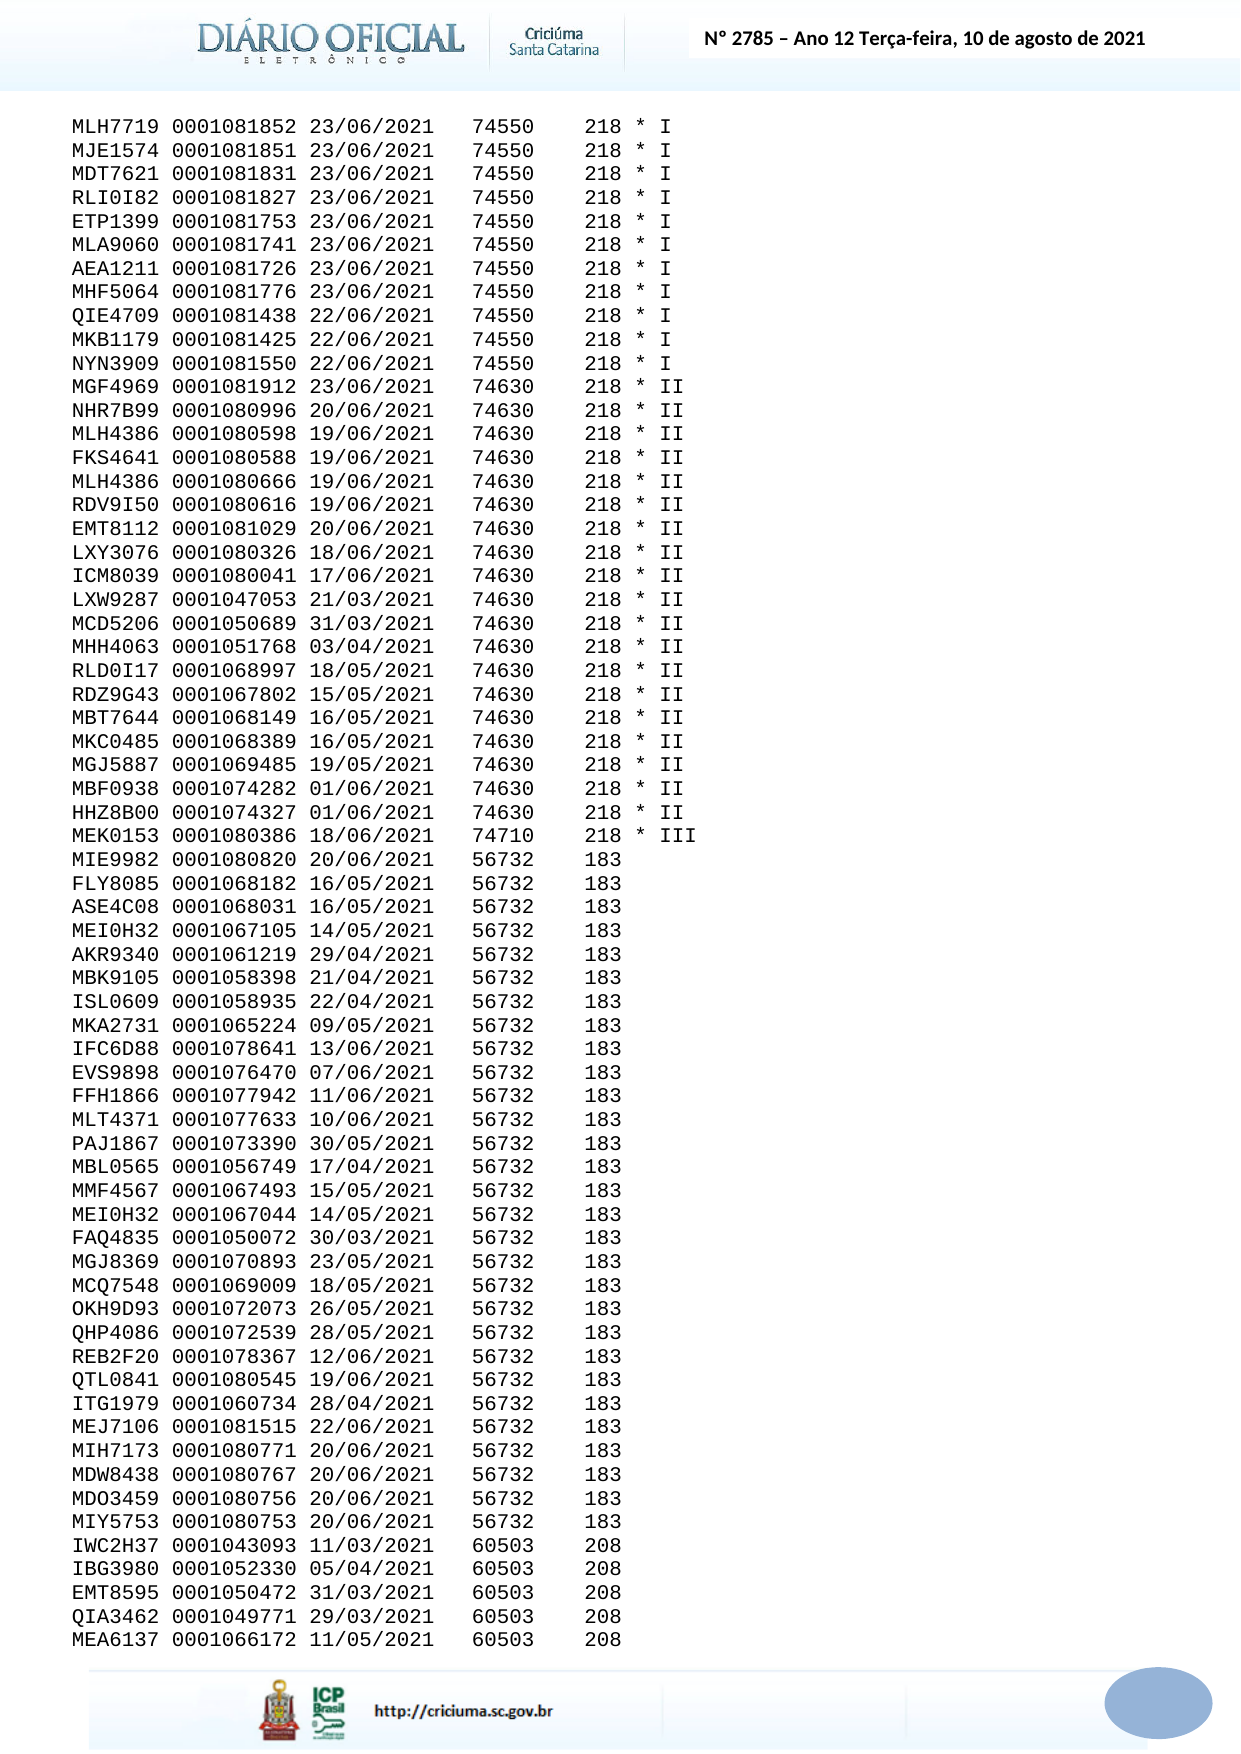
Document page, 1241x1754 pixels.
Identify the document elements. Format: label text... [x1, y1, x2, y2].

text MEI0H32 0001067044 14/05/2021 56732 183 [59, 1204, 1181, 1227]
text FLY8085 0001068182 16/05/2021 56732 183 [59, 873, 1181, 896]
text REB2F20 0001078367 12/06/2021 56732 183 [59, 1346, 1181, 1369]
text MLT4371 0001077633 10/06/2021 56732 183 [59, 1109, 1181, 1133]
text ETP1399 0001081753 23/06/2021 74550 218 * I [59, 211, 1181, 234]
text EMT8595 0001050472 31/03/2021 60503 208 [59, 1582, 1181, 1606]
text MKB1179 0001081425 22/06/2021 74550 218 * I [59, 329, 1181, 352]
text MJE1574 0001081851 23/06/2021 74550 218 * I [59, 140, 1181, 163]
text ICM8039 0001080041 17/06/2021 74630 218 * II [59, 565, 1181, 589]
text MIY5753 0001080753 20/06/2021 56732 183 [59, 1511, 1181, 1535]
text AKR9340 0001061219 29/04/2021 56732 183 [59, 944, 1181, 967]
text PAJ1867 0001073390 30/05/2021 56732 183 [59, 1133, 1181, 1156]
text LXY3076 0001080326 18/06/2021 74630 218 * II [59, 542, 1181, 565]
text QIA3462 0001049771 29/03/2021 60503 208 [59, 1606, 1181, 1629]
text MIE9982 0001080820 20/06/2021 56732 183 [59, 849, 1181, 873]
text MEJ7106 0001081515 22/06/2021 56732 183 [59, 1417, 1181, 1440]
text RLD0I17 0001068997 18/05/2021 74630 218 * II [59, 660, 1181, 683]
text MHH4063 0001051768 03/04/2021 74630 218 * II [59, 636, 1181, 660]
text FAQ4835 0001050072 30/03/2021 56732 183 [59, 1227, 1181, 1251]
text EVS9898 0001076470 07/06/2021 56732 183 [59, 1062, 1181, 1086]
text MCD5206 0001050689 31/03/2021 74630 218 * II [59, 613, 1181, 636]
text MDT7621 0001081831 23/06/2021 74550 218 * I [59, 163, 1181, 187]
text RDV9I50 0001080616 19/06/2021 74630 218 * II [59, 494, 1181, 518]
text MCQ7548 0001069009 18/05/2021 56732 183 [59, 1275, 1181, 1298]
text MBT7644 0001068149 16/05/2021 74630 218 * II [59, 707, 1181, 731]
text MBF0938 0001074282 01/06/2021 74630 218 * II [59, 778, 1181, 802]
text HHZ8B00 0001074327 01/06/2021 74630 218 * II [59, 802, 1181, 825]
text MEK0153 0001080386 18/06/2021 74710 218 * III [59, 825, 1181, 849]
text MGJ5887 0001069485 19/05/2021 74630 218 * II [59, 754, 1181, 778]
text ISL0609 0001058935 22/04/2021 56732 183 [59, 991, 1181, 1014]
text MEI0H32 0001067105 14/05/2021 56732 183 [59, 920, 1181, 944]
text MDO3459 0001080756 20/06/2021 56732 183 [59, 1487, 1181, 1511]
text MIH7173 0001080771 20/06/2021 56732 183 [59, 1440, 1181, 1464]
text QTL0841 0001080545 19/06/2021 56732 183 [59, 1369, 1181, 1393]
text QIE4709 0001081438 22/06/2021 74550 218 * I [59, 305, 1181, 329]
text RLI0I82 0001081827 23/06/2021 74550 218 * I [59, 187, 1181, 211]
text MKA2731 0001065224 09/05/2021 56732 183 [59, 1014, 1181, 1038]
text MMF4567 0001067493 15/05/2021 56732 183 [59, 1180, 1181, 1204]
text MBL0565 0001056749 17/04/2021 56732 183 [59, 1156, 1181, 1180]
text QHP4086 0001072539 28/05/2021 56732 183 [59, 1322, 1181, 1346]
text LXW9287 0001047053 21/03/2021 74630 218 * II [59, 589, 1181, 613]
text MBK9105 0001058398 21/04/2021 56732 183 [59, 967, 1181, 991]
text MHF5064 0001081776 23/06/2021 74550 218 * I [59, 282, 1181, 305]
text ASE4C08 0001068031 16/05/2021 56732 183 [59, 896, 1181, 920]
text MEA6137 0001066172 11/05/2021 60503 208 [59, 1629, 1181, 1653]
text AEA1211 0001081726 23/06/2021 74550 218 * I [59, 258, 1181, 282]
text ITG1979 0001060734 28/04/2021 56732 183 [59, 1393, 1181, 1417]
text MGJ8369 0001070893 23/05/2021 56732 183 [59, 1251, 1181, 1275]
text FKS4641 0001080588 19/06/2021 74630 218 * II [59, 447, 1181, 471]
text MKC0485 0001068389 16/05/2021 74630 218 * II [59, 731, 1181, 754]
text MGF4969 0001081912 23/06/2021 74630 218 * II [59, 376, 1181, 400]
text NYN3909 0001081550 22/06/2021 74550 218 * I [59, 352, 1181, 376]
text OKH9D93 0001072073 26/05/2021 56732 183 [59, 1298, 1181, 1322]
text IWC2H37 0001043093 11/03/2021 60503 208 [59, 1535, 1181, 1558]
text EMT8112 0001081029 20/06/2021 74630 218 * II [59, 518, 1181, 542]
text MLA9060 0001081741 23/06/2021 74550 218 * I [59, 234, 1181, 258]
text MLH7719 0001081852 23/06/2021 74550 218 * I [59, 116, 1181, 140]
text IFC6D88 0001078641 13/06/2021 56732 183 [59, 1038, 1181, 1062]
text NHR7B99 0001080996 20/06/2021 74630 218 * II [59, 400, 1181, 423]
text IBG3980 0001052330 05/04/2021 60503 208 [59, 1558, 1181, 1582]
text MLH4386 0001080666 19/06/2021 74630 218 * II [59, 471, 1181, 494]
text FFH1866 0001077942 11/06/2021 56732 183 [59, 1086, 1181, 1109]
text RDZ9G43 0001067802 15/05/2021 74630 218 * II [59, 683, 1181, 707]
text MLH4386 0001080598 19/06/2021 74630 218 * II [59, 423, 1181, 447]
text MDW8438 0001080767 20/06/2021 56732 183 [59, 1464, 1181, 1487]
